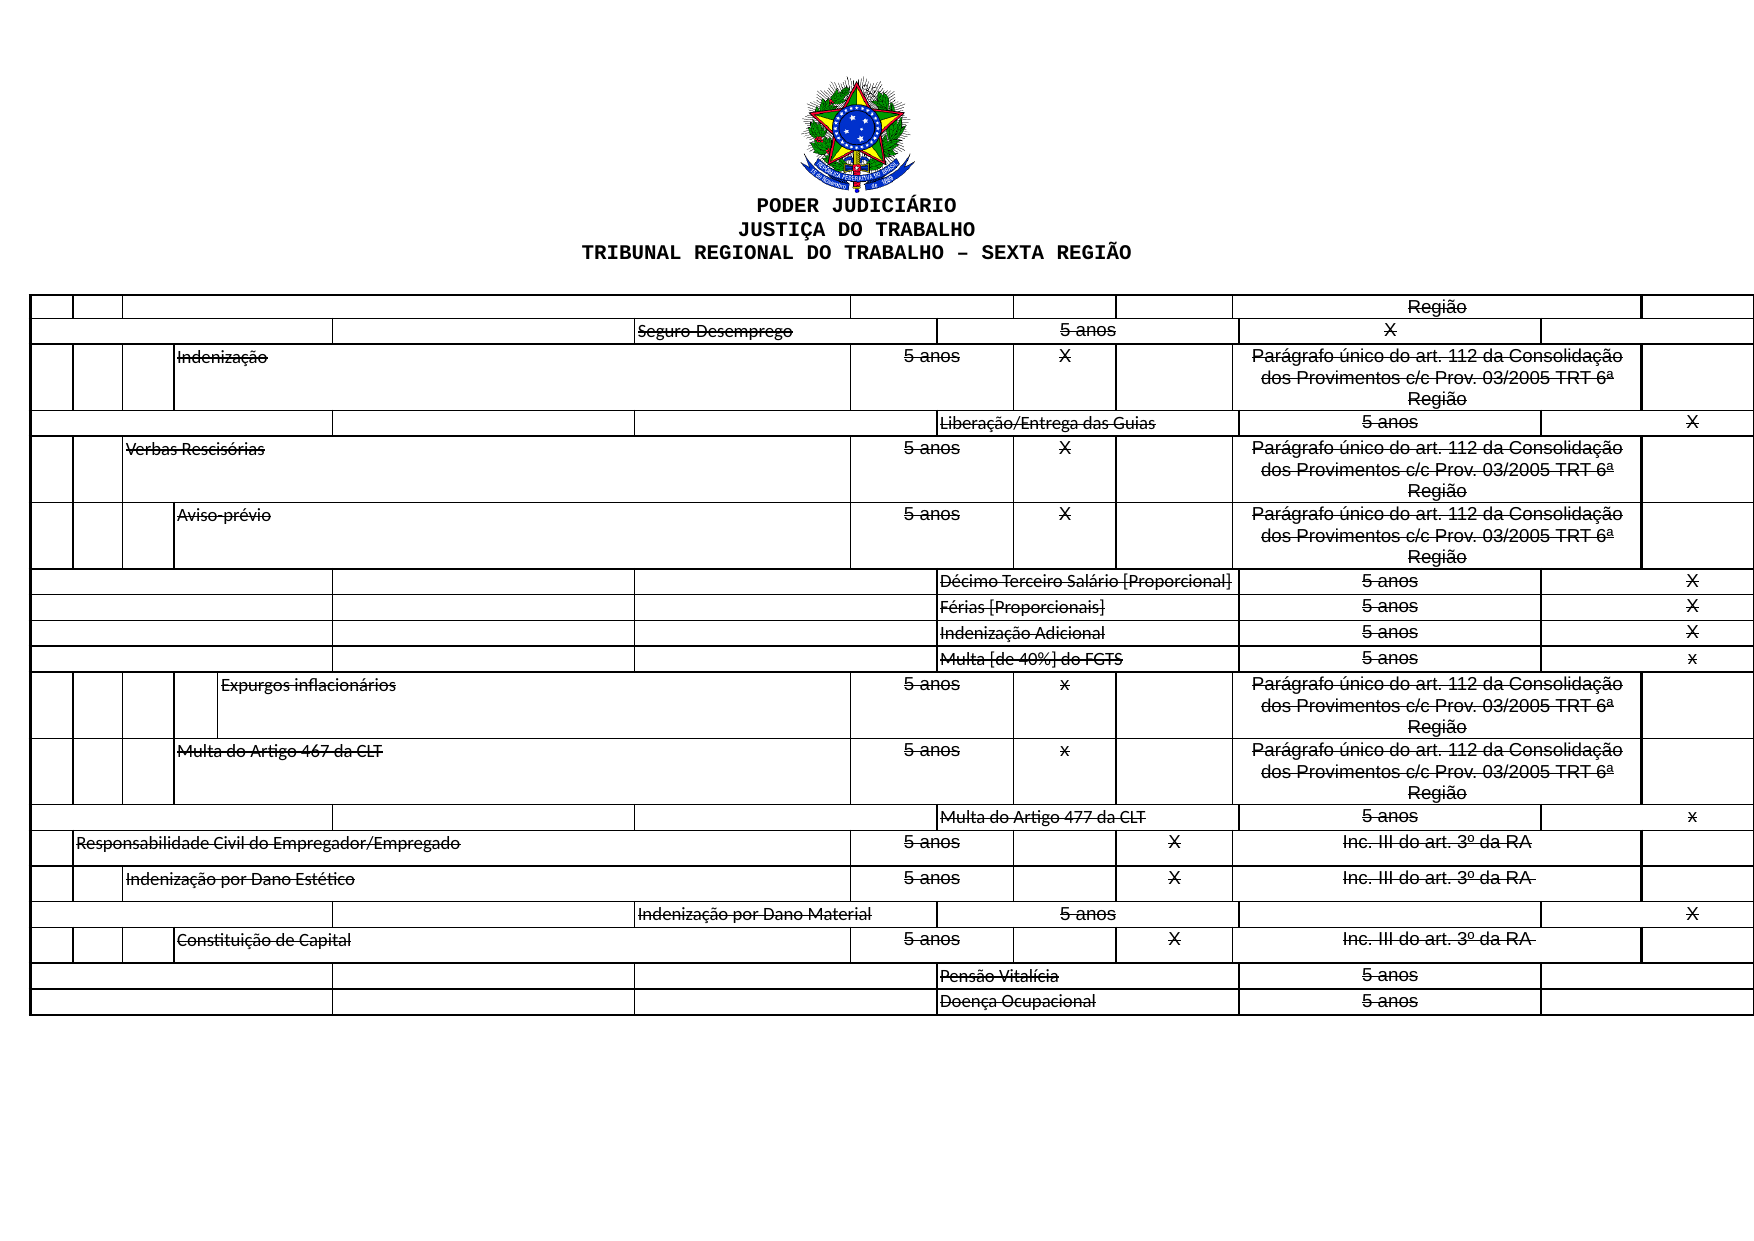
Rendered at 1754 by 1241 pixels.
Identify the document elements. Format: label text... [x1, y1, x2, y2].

table_cell [32, 902, 332, 927]
table_cell 5 anos [851, 673, 1013, 737]
table_cell Indenização por Dano Material [635, 902, 936, 927]
table_cell [32, 345, 72, 409]
table_cell [1542, 319, 1753, 343]
table_cell Multa do Artigo 477 da CLT [938, 805, 1238, 829]
table_cell [74, 673, 122, 737]
table_cell [1643, 739, 1753, 804]
table_cell Inc. III do art. 3º da RA [1233, 928, 1640, 962]
table_cell [635, 805, 936, 829]
table_cell [32, 805, 332, 829]
table_cell X [1542, 621, 1753, 645]
table_cell x [1014, 739, 1115, 804]
table_cell [1643, 867, 1753, 901]
table_cell Décimo Terceiro Salário [Proporcional] [938, 570, 1238, 594]
table_cell Multa do Artigo 467 da CLT [175, 739, 850, 804]
table_cell [123, 296, 850, 317]
table_cell [333, 805, 634, 829]
table_cell [1542, 964, 1753, 988]
table_cell 5 anos [1240, 411, 1540, 435]
table_cell Férias [Proporcionais] [938, 595, 1238, 619]
table_cell Pensão Vitalícia [938, 964, 1238, 988]
table_cell [32, 595, 332, 619]
table_cell [32, 411, 332, 435]
table_cell [635, 570, 936, 594]
table_cell X [1014, 503, 1115, 568]
table_cell [333, 621, 634, 645]
table_cell [123, 739, 173, 804]
table_cell [175, 673, 217, 737]
table_cell X [1542, 595, 1753, 619]
table_cell [1542, 990, 1753, 1014]
table_cell Indenização por Dano Estético [123, 867, 850, 901]
table_cell [1117, 503, 1232, 568]
table_cell X [1240, 319, 1540, 343]
table_cell [1014, 296, 1115, 317]
table_cell [851, 296, 1013, 317]
table_cell [32, 928, 72, 962]
table_cell [32, 319, 332, 343]
table_cell X [1542, 570, 1753, 594]
table_cell [74, 437, 122, 502]
table_cell [1117, 437, 1232, 502]
table_cell 5 anos [851, 928, 1013, 962]
table_cell 5 anos [851, 831, 1013, 865]
table_cell [1117, 345, 1232, 409]
table_cell [1643, 503, 1753, 568]
table_cell [1643, 296, 1753, 317]
table_cell Parágrafo único do art. 112 da Consolidação dos Provimentos c/c Prov. 03/2005 TRT 6ª Região [1233, 345, 1640, 409]
table_cell X [1014, 345, 1115, 409]
table_cell [32, 647, 332, 671]
table_cell [32, 990, 332, 1014]
table_cell [32, 831, 72, 865]
table_cell [635, 621, 936, 645]
table_cell [74, 345, 122, 409]
table_cell Parágrafo único do art. 112 da Consolidação dos Provimentos c/c Prov. 03/2005 TRT 6ª Região [1233, 503, 1640, 568]
table_cell [32, 673, 72, 737]
table_cell 5 anos [1240, 595, 1540, 619]
table_cell [635, 595, 936, 619]
table_cell 5 anos [851, 739, 1013, 804]
table_cell Constituição de Capital [175, 928, 850, 962]
table_cell [32, 867, 72, 901]
table_cell X [1014, 437, 1115, 502]
table_cell [1240, 902, 1540, 927]
table_cell [123, 345, 173, 409]
table_cell [32, 739, 72, 804]
table_cell [1117, 673, 1232, 737]
table_cell [635, 411, 936, 435]
table_cell [635, 990, 936, 1014]
table_cell 5 anos [851, 345, 1013, 409]
table_cell X [1117, 867, 1232, 901]
table_cell [333, 319, 634, 343]
table_cell [1643, 437, 1753, 502]
table_cell [333, 647, 634, 671]
table_cell [1643, 928, 1753, 962]
picture [794, 73, 918, 195]
table_cell Expurgos inflacionários [218, 673, 850, 737]
table_cell Parágrafo único do art. 112 da Consolidação dos Provimentos c/c Prov. 03/2005 TRT 6ª Região [1233, 437, 1640, 502]
table_cell Inc. III do art. 3º da RA [1233, 867, 1640, 901]
table_cell Aviso-prévio [175, 503, 850, 568]
table_cell [74, 503, 122, 568]
table_cell 5 anos [1240, 647, 1540, 671]
table_cell [32, 296, 72, 317]
table_cell X [1542, 902, 1753, 927]
table_cell [333, 990, 634, 1014]
table_cell [1014, 928, 1115, 962]
table_cell Inc. III do art. 3º da RA [1233, 831, 1640, 865]
table_cell Doença Ocupacional [938, 990, 1238, 1014]
table_cell 5 anos [1240, 805, 1540, 829]
table_cell [1014, 831, 1115, 865]
table_cell 5 anos [938, 902, 1238, 927]
table_cell Multa [de 40%] do FGTS [938, 647, 1238, 671]
table_cell Indenização Adicional [938, 621, 1238, 645]
table_cell [32, 437, 72, 502]
table_cell [635, 647, 936, 671]
table_cell [123, 673, 173, 737]
table_cell x [1542, 805, 1753, 829]
table_cell 5 anos [851, 503, 1013, 568]
table_cell Parágrafo único do art. 112 da Consolidação dos Provimentos c/c Prov. 03/2005 TRT 6ª Região [1233, 739, 1640, 804]
table_cell Verbas Rescisórias [123, 437, 850, 502]
table_cell [333, 570, 634, 594]
table_cell [1643, 673, 1753, 737]
table_cell [635, 964, 936, 988]
table_cell Parágrafo único do art. 112 da Consolidação dos Provimentos c/c Prov. 03/2005 TRT 6ª Região [1233, 673, 1640, 737]
table_cell X [1542, 411, 1753, 435]
table_cell [1014, 867, 1115, 901]
table_cell [123, 503, 173, 568]
table_cell [74, 739, 122, 804]
table_cell 5 anos [851, 867, 1013, 901]
table_cell 5 anos [1240, 621, 1540, 645]
table_cell [1643, 831, 1753, 865]
table_cell [123, 928, 173, 962]
table_cell [32, 964, 332, 988]
table_cell [1117, 296, 1232, 317]
table_cell [74, 867, 122, 901]
table_cell 5 anos [851, 437, 1013, 502]
table_cell x [1014, 673, 1115, 737]
table_cell [32, 503, 72, 568]
table_cell X [1117, 831, 1232, 865]
table_cell [333, 411, 634, 435]
table_cell [333, 964, 634, 988]
table_cell 5 anos [938, 319, 1238, 343]
table_cell Liberação/Entrega das Guias [938, 411, 1238, 435]
table_cell [1117, 739, 1232, 804]
table_cell 5 anos [1240, 990, 1540, 1014]
table_cell [74, 928, 122, 962]
table_cell 5 anos [1240, 570, 1540, 594]
table_cell [74, 296, 122, 317]
table_cell [32, 570, 332, 594]
table_cell [32, 621, 332, 645]
table_cell Região [1233, 296, 1640, 317]
table_cell [333, 595, 634, 619]
table_cell [333, 902, 634, 927]
table_cell Indenização [175, 345, 850, 409]
table_cell X [1117, 928, 1232, 962]
table_cell Seguro-Desemprego [635, 319, 936, 343]
table_cell x [1542, 647, 1753, 671]
table_cell Responsabilidade Civil do Empregador/Empregado [74, 831, 850, 865]
table_cell [1643, 345, 1753, 409]
table_cell 5 anos [1240, 964, 1540, 988]
